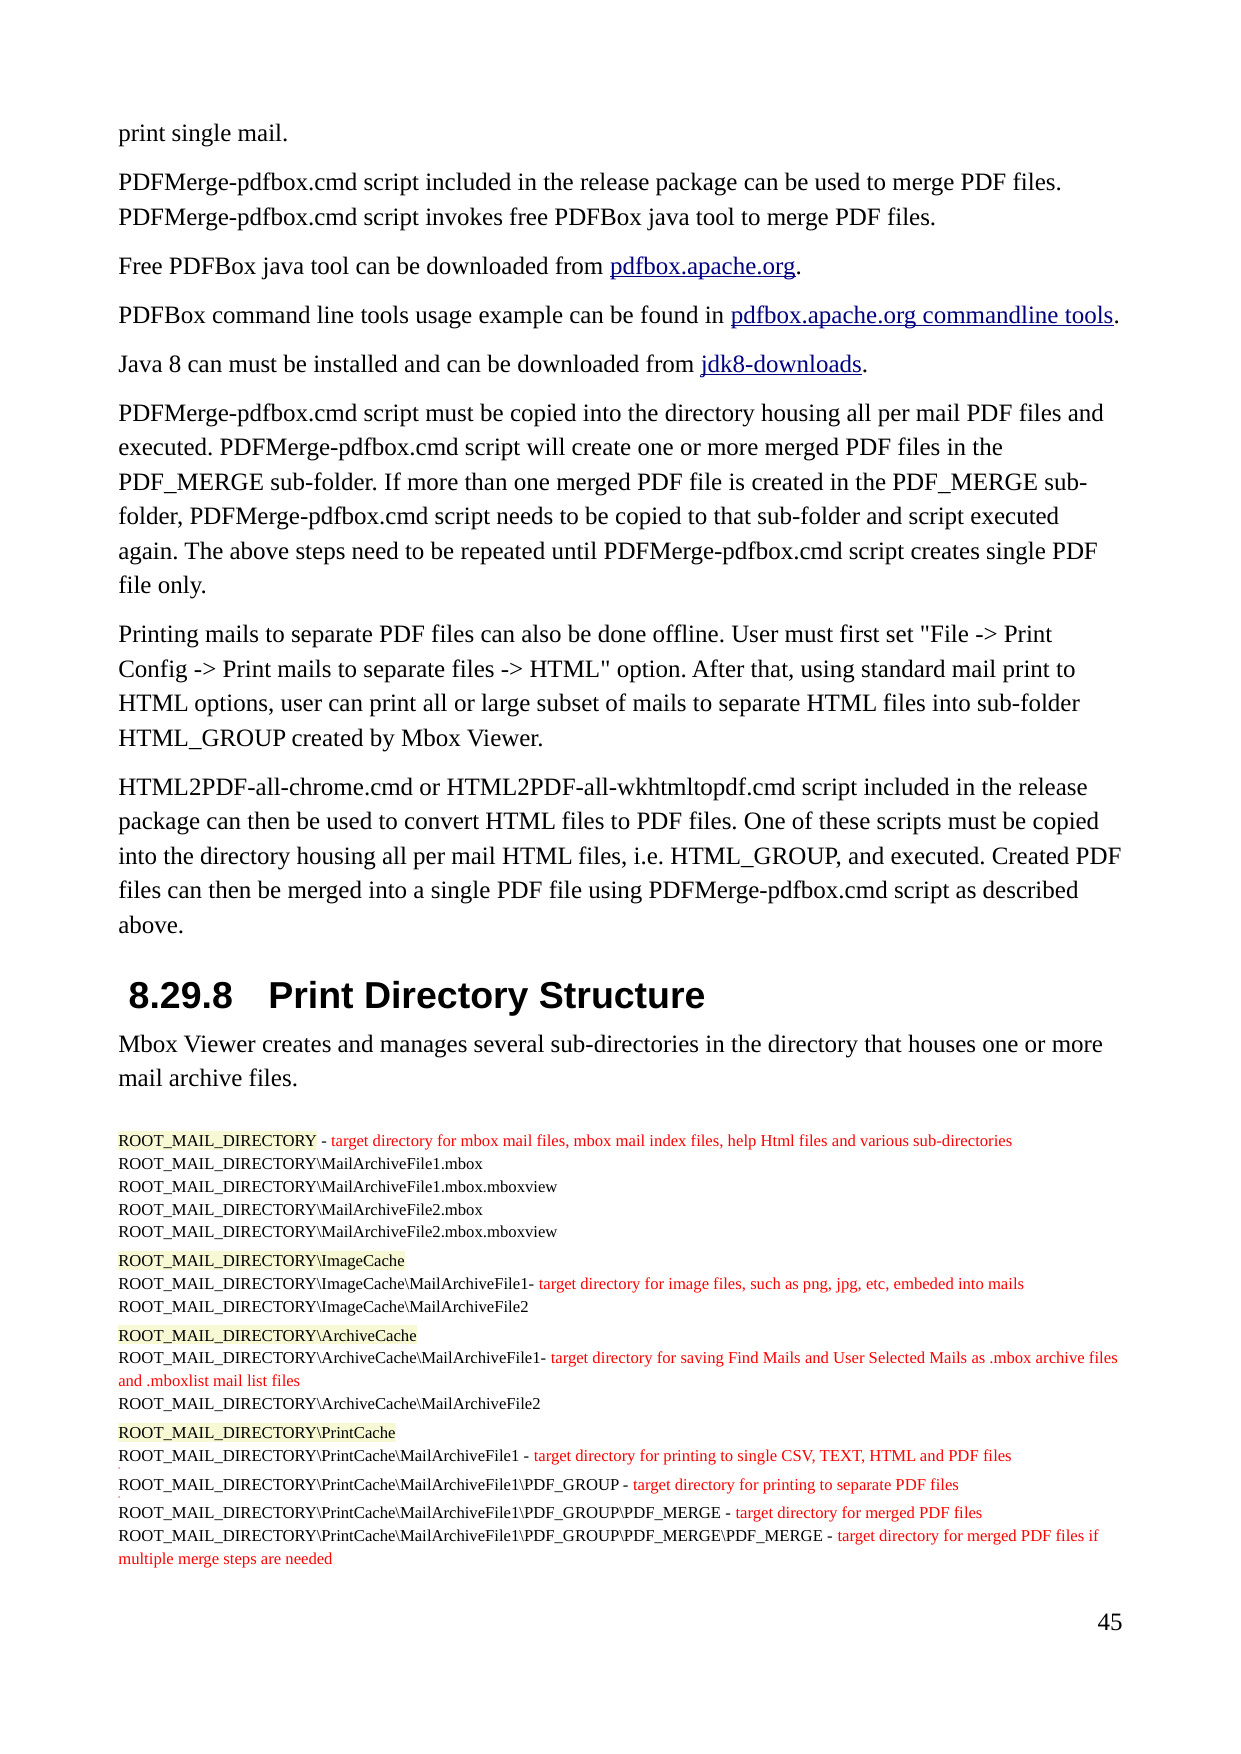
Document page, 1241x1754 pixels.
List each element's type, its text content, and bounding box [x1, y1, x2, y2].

text Printing mails to separate PDF files can also be done offline. User must first set "File -> Print Config -> Print mails to separate files -> HTML" option. After that, using standard mail print to HTML options, user can print all or large subset of mails to separate HTML files into sub-folder HTML_GROUP created by Mbox Viewer. [118, 619, 1122, 752]
text Free PDFBox java tool can be downloaded from pdfbox.apache.org. [118, 251, 1122, 279]
text HTML2PDF-all-chrome.cmd or HTML2PDF-all-wkhtmltopdf.cmd script included in the release package can then be used to convert HTML files to PDF files. One of these scripts must be copied into the directory housing all per mail HTML files, i.e. HTML_GROUP, and executed. Created PDF files can then be merged into a single PDF file using PDFMerge-pdfbox.cmd script as described above. [118, 772, 1122, 938]
subtitle Print Directory Structure [118, 973, 1122, 1017]
text PDFMerge-pdfbox.cmd script included in the release package can be used to merge PDF files. PDFMerge-pdfbox.cmd script invokes free PDFBox java tool to merge PDF files. [118, 167, 1122, 230]
text print single mail. [118, 118, 1122, 147]
text Java 8 can must be installed and can be downloaded from jdk8-downloads. [118, 349, 1122, 378]
text Mbox Viewer creates and manages several sub-directories in the directory that houses one or more mail archive files. ROOT_MAIL_DIRECTORY - target directory for mbox mail files, mbox mail index files, help Html files and various sub-directories ROOT_MAIL_DIRECTORY\MailArchiveFile1.mbox ROOT_MAIL_DIRECTORY\MailArchiveFile1.mbox.mboxview ROOT_MAIL_DIRECTORY\MailArchiveFile2.mbox ROOT_MAIL_DIRECTORY\MailArchiveFile2.mbox.mboxview ROOT_MAIL_DIRECTORY\ImageCache ROOT_MAIL_DIRECTORY\ImageCache\MailArchiveFile1- target directory for image files, such as png, jpg, etc, embeded into mails ROOT_MAIL_DIRECTORY\ImageCache\MailArchiveFile2 ROOT_MAIL_DIRECTORY\ArchiveCache ROOT_MAIL_DIRECTORY\ArchiveCache\MailArchiveFile1- target directory for saving Find Mails and User Selected Mails as .mbox archive files and .mboxlist mail list files ROOT_MAIL_DIRECTORY\ArchiveCache\MailArchiveFile2 ROOT_MAIL_DIRECTORY\PrintCache ROOT_MAIL_DIRECTORY\PrintCache\MailArchiveFile1 - target directory for printing to single CSV, TEXT, HTML and PDF files z ROOT_MAIL_DIRECTORY\PrintCache\MailArchiveFile1\PDF_GROUP - target directory for printing to separate PDF files z ROOT_MAIL_DIRECTORY\PrintCache\MailArchiveFile1\PDF_GROUP\PDF_MERGE - target directory for merged PDF files ROOT_MAIL_DIRECTORY\PrintCache\MailArchiveFile1\PDF_GROUP\PDF_MERGE\PDF_MERGE - target directory for merged PDF files if multiple merge steps are needed [118, 1029, 1122, 1574]
text PDFBox command line tools usage example can be found in pdfbox.apache.org commandline tools. [118, 300, 1122, 328]
text PDFMerge-pdfbox.cmd script must be copied into the directory housing all per mail PDF files and executed. PDFMerge-pdfbox.cmd script will create one or more merged PDF files in the PDF_MERGE sub-folder. If more than one merged PDF file is created in the PDF_MERGE sub-folder, PDFMerge-pdfbox.cmd script needs to be copied to that sub-folder and script executed again. The above steps need to be repeated until PDFMerge-pdfbox.cmd script creates single PDF file only. [118, 398, 1122, 599]
